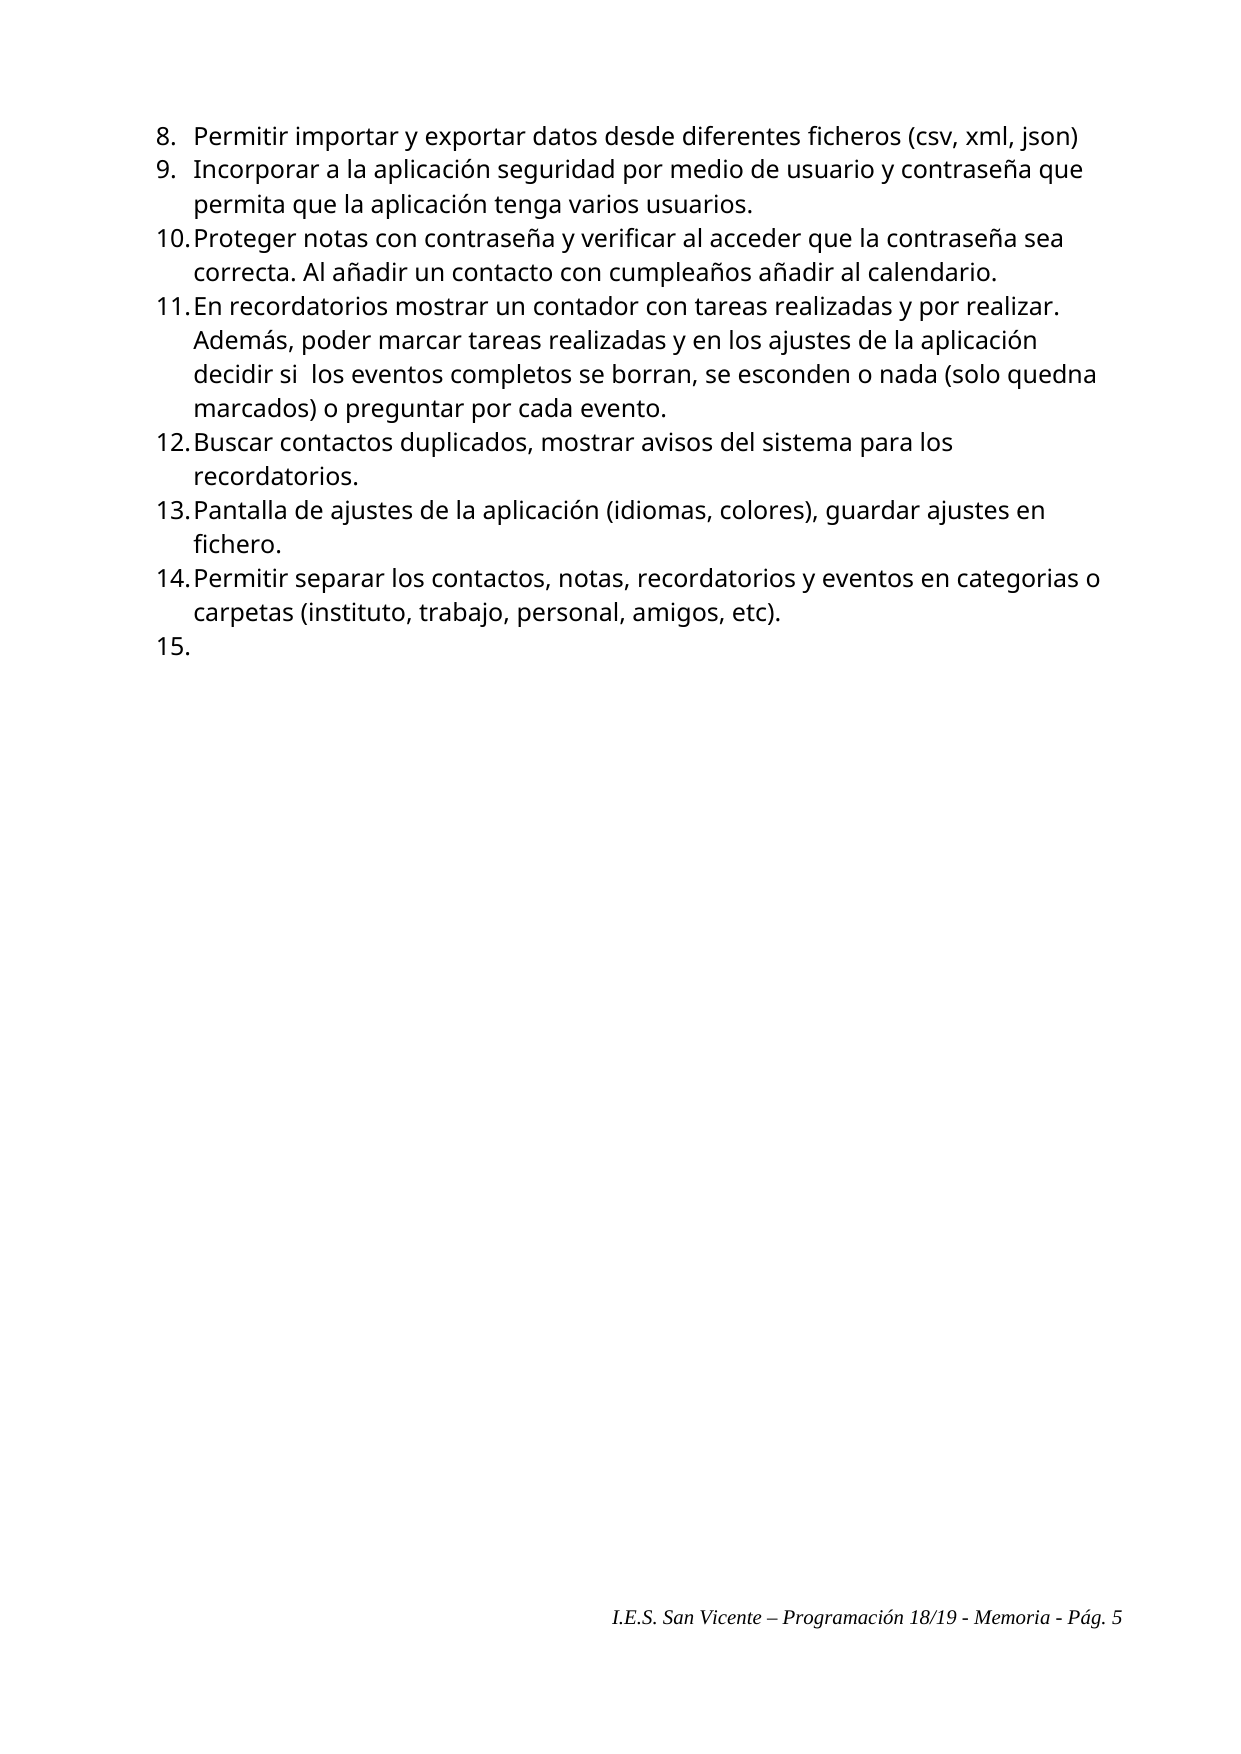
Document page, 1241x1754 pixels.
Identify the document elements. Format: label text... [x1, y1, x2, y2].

list Buscar contactos duplicados, mostrar avisos del sistema para los recordatorios. [156, 425, 1122, 493]
list Permitir importar y exportar datos desde diferentes ficheros (csv, xml, json) [156, 118, 1122, 152]
list En recordatorios mostrar un contador con tareas realizadas y por realizar. Además, poder marcar tareas realizadas y en los ajustes de la aplicación decidir si los eventos completos se borran, se esconden o nada (solo quedna marcados) o preguntar por cada evento. [156, 288, 1122, 425]
list Proteger notas con contraseña y verificar al acceder que la contraseña sea correcta. Al añadir un contacto con cumpleaños añadir al calendario. [156, 220, 1122, 288]
list Incorporar a la aplicación seguridad por medio de usuario y contraseña que permita que la aplicación tenga varios usuarios. [156, 152, 1122, 220]
list Pantalla de ajustes de la aplicación (idiomas, colores), guardar ajustes en fichero. [156, 493, 1122, 561]
list Permitir separar los contactos, notas, recordatorios y eventos en categorias o carpetas (instituto, trabajo, personal, amigos, etc). [156, 561, 1122, 629]
